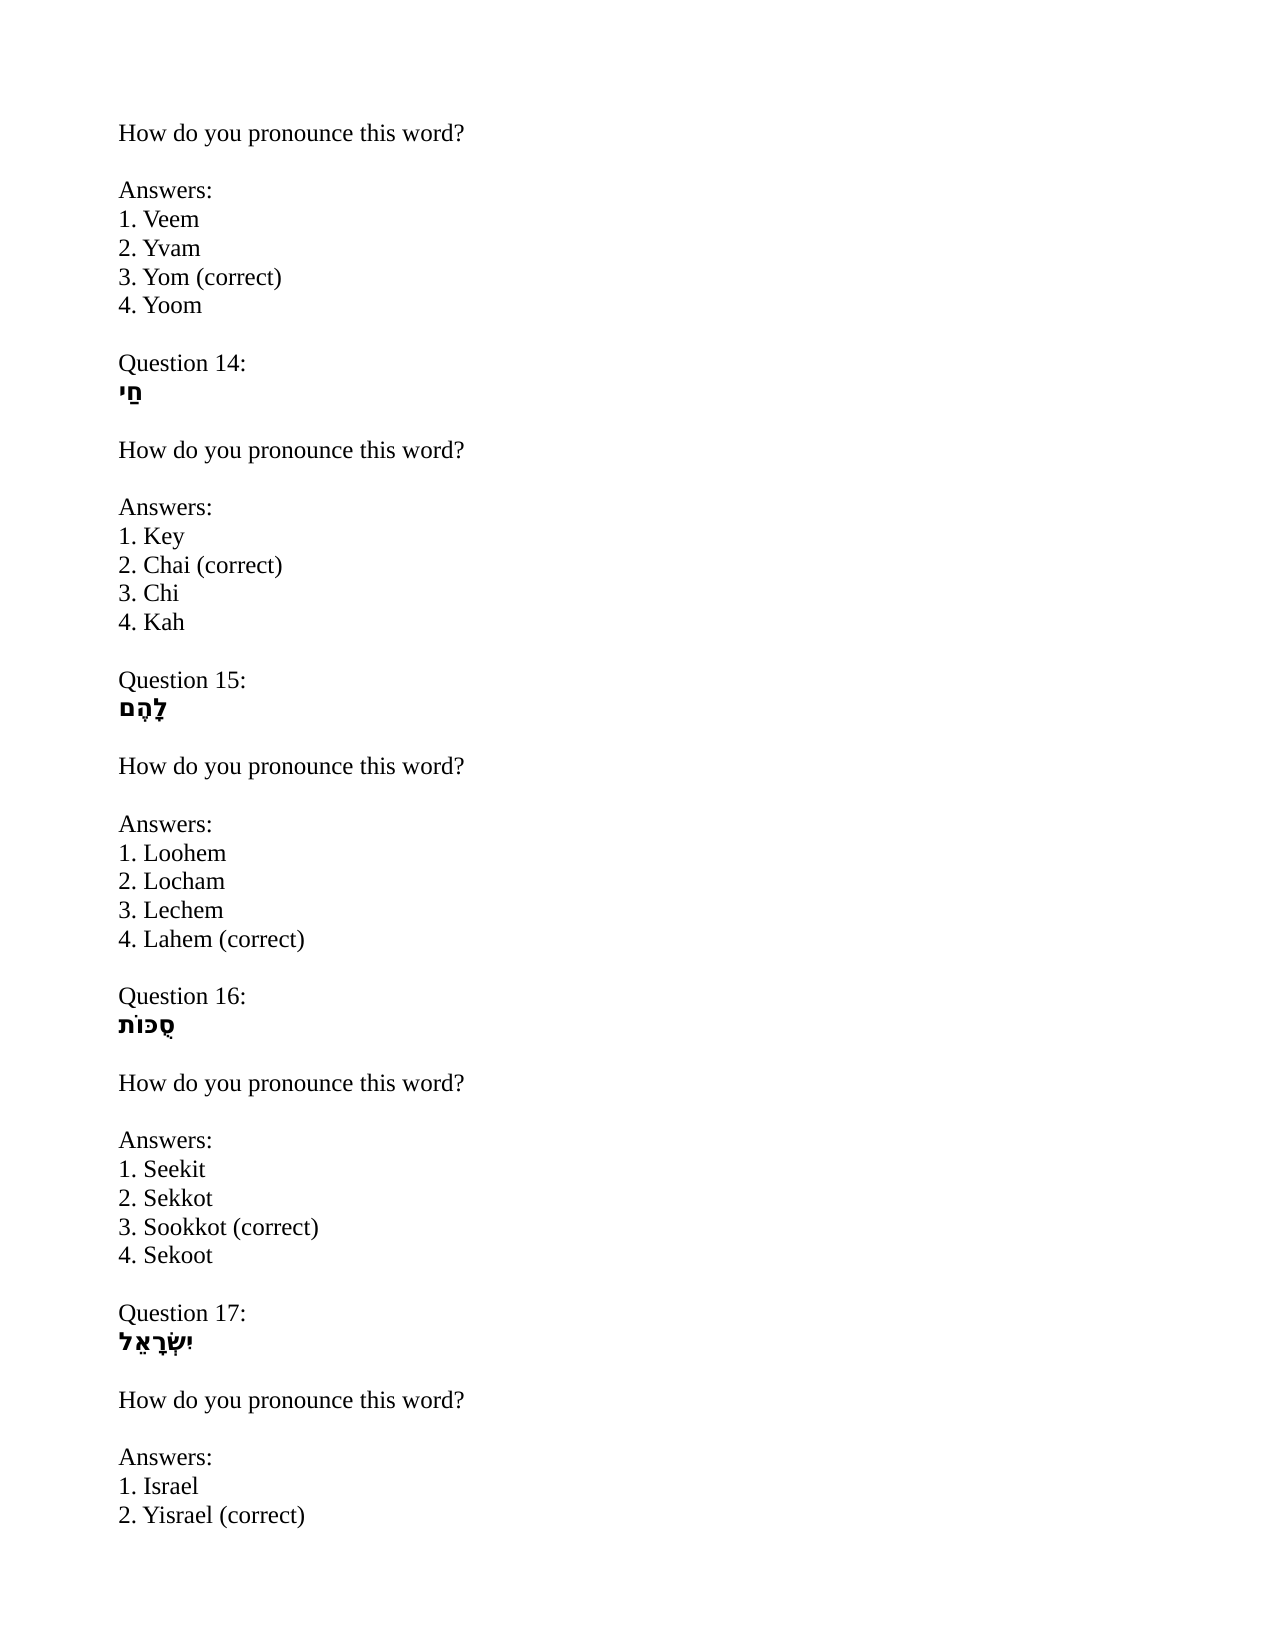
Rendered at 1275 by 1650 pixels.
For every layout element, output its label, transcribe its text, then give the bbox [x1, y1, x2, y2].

text How do you pronounce this word? [118, 751, 1157, 780]
text Question 14: [118, 348, 1157, 377]
text How do you pronounce this word? [118, 118, 1157, 147]
text How do you pronounce this word? [118, 1385, 1157, 1413]
text How do you pronounce this word? [118, 435, 1157, 463]
text Question 16: [118, 981, 1157, 1010]
text 4. Kah [118, 607, 1157, 636]
text 3. Sookkot (correct) [118, 1212, 1157, 1241]
text 1. Seekit [118, 1154, 1157, 1183]
text Answers: [118, 176, 1157, 204]
text 3. Chi [118, 578, 1157, 607]
text 2. Chai (correct) [118, 550, 1157, 578]
text לָהֶם [118, 693, 1157, 723]
text 2. Yisrael (correct) [118, 1500, 1157, 1528]
text Answers: [118, 1126, 1157, 1154]
text 4. Yoom [118, 291, 1157, 319]
text Question 17: [118, 1298, 1157, 1327]
text How do you pronounce this word? [118, 1068, 1157, 1097]
text 1. Veem [118, 204, 1157, 233]
text 1. Key [118, 521, 1157, 550]
text Answers: [118, 1442, 1157, 1471]
text סֻכּוֹת [118, 1010, 1157, 1039]
text Answers: [118, 809, 1157, 838]
text חַי [118, 377, 1157, 406]
text 2. Locham [118, 866, 1157, 895]
text 1. Israel [118, 1471, 1157, 1500]
text יִשְׂרָאֵל [118, 1327, 1157, 1356]
text 2. Sekkot [118, 1183, 1157, 1212]
text Answers: [118, 492, 1157, 521]
text 2. Yvam [118, 233, 1157, 262]
text 4. Lahem (correct) [118, 924, 1157, 953]
text 3. Lechem [118, 895, 1157, 924]
text Question 15: [118, 665, 1157, 693]
text 3. Yom (correct) [118, 262, 1157, 291]
text 4. Sekoot [118, 1241, 1157, 1269]
text 1. Loohem [118, 838, 1157, 866]
